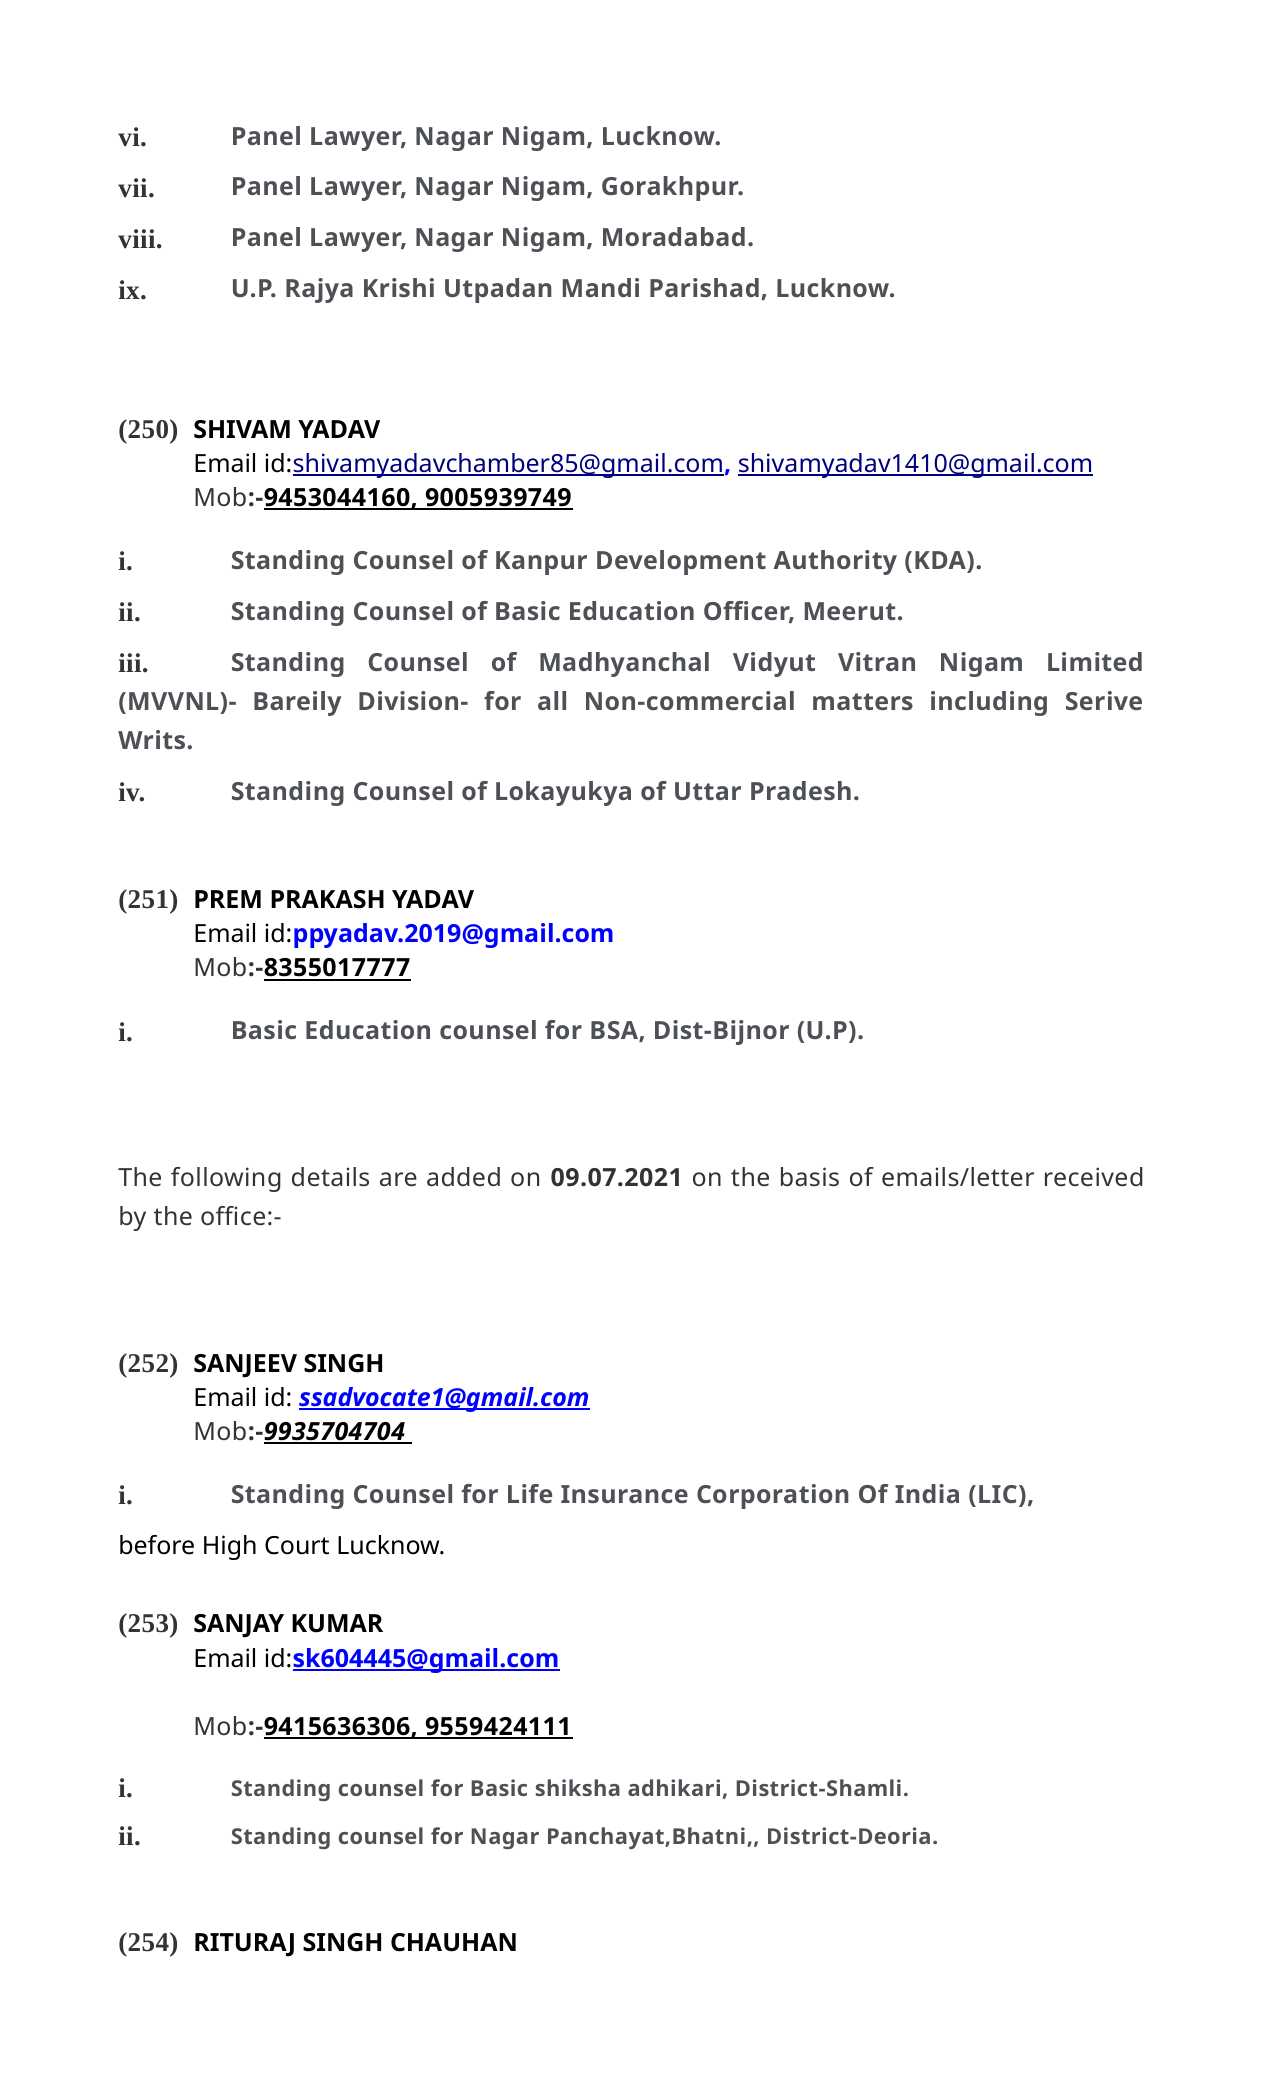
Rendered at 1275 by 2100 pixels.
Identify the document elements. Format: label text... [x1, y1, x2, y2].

list Prem prakash yadav [118, 882, 1145, 916]
list Standing counsel for Basic shiksha adhikari, District-Shamli. [118, 1771, 1145, 1803]
text Mob:-8355017777 [118, 950, 1145, 984]
list Basic Education counsel for BSA, Dist-Bijnor (U.P). [118, 1013, 1145, 1047]
list Standing Counsel of Basic Education Officer, Meerut. [118, 593, 1145, 627]
list U.P. Rajya Krishi Utpadan Mandi Parishad, Lucknow. [118, 271, 1145, 305]
list Standing Counsel of Kanpur Development Authority (KDA). [118, 542, 1145, 576]
text Email id: ssadvocate1@gmail.com [118, 1379, 1145, 1413]
list Rituraj Singh Chauhan [118, 1925, 1145, 1959]
list Standing Counsel of Lokayukya of Uttar Pradesh. [118, 773, 1145, 808]
list Sanjeev Singh [118, 1345, 1145, 1379]
list Panel Lawyer, Nagar Nigam, Moradabad. [118, 220, 1145, 254]
text before High Court Lucknow. [118, 1527, 1145, 1561]
list Standing Counsel for Life Insurance Corporation Of India (LIC), [118, 1476, 1145, 1510]
text Mob:-9453044160, 9005939749 [118, 479, 1145, 514]
list Standing counsel for Nagar Panchayat,Bhatni,, District-Deoria. [118, 1819, 1145, 1851]
list Panel Lawyer, Nagar Nigam, Gorakhpur. [118, 169, 1145, 203]
text Email id:ppyadav.2019@gmail.com [118, 916, 1145, 950]
text Mob:-9935704704 [118, 1413, 1145, 1448]
list SHIVAM YADAV [118, 411, 1145, 446]
text Email id:sk604445@gmail.com [118, 1640, 1145, 1674]
list Standing Counsel of Madhyanchal Vidyut Vitran Nigam Limited (MVVNL)- Bareily Division- for all Non-commercial matters including Serive Writs. [118, 644, 1145, 757]
list Panel Lawyer, Nagar Nigam, Lucknow. [118, 118, 1145, 152]
list Sanjay Kumar [118, 1606, 1145, 1640]
list The following details are added on 09.07.2021 on the basis of emails/letter received by the office:- [118, 1159, 1145, 1233]
text Email id:shivamyadavchamber85@gmail.com, shivamyadav1410@gmail.com [118, 446, 1145, 479]
text Mob:-9415636306, 9559424111 [118, 1708, 1145, 1742]
